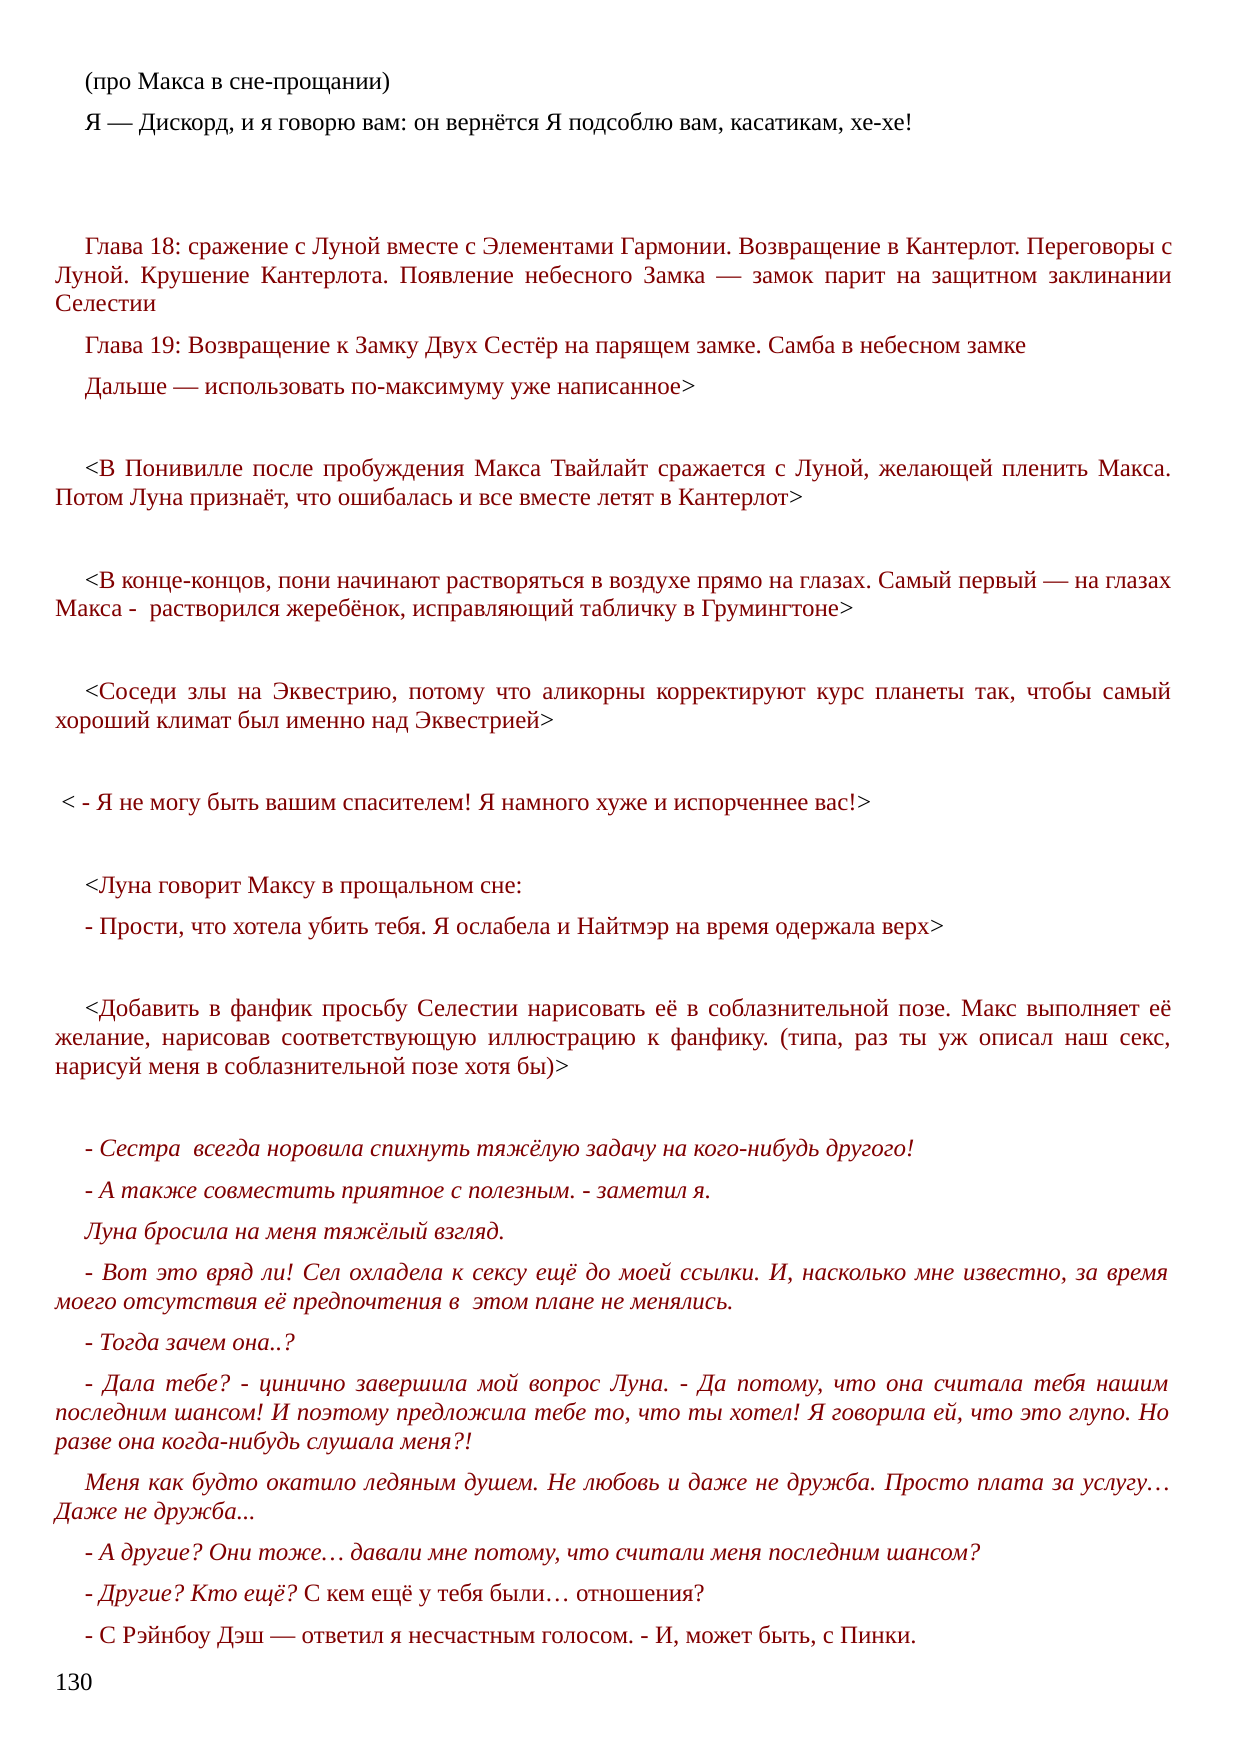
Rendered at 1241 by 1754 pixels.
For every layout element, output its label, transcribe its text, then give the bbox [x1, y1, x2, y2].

text <В конце-концов, пони начинают растворяться в воздухе прямо на глазах. Самый первый — на глазах Макса - растворился жеребёнок, исправляющий табличку в Грумингтоне> [55, 565, 1173, 622]
text < - Я не могу быть вашим спасителем! Я намного хуже и испорченнее вас!> [55, 787, 1173, 816]
text Глава 19: Возвращение к Замку Двух Сестёр на парящем замке. Самба в небесном замке [55, 330, 1173, 358]
text - Тогда зачем она..? [55, 1327, 1173, 1356]
text - Вот это вряд ли! Сел охладела к сексу ещё до моей ссылки. И, насколько мне известно, за время моего отсутствия её предпочтения в этом плане не менялись. [55, 1257, 1173, 1315]
text Меня как будто окатило ледяным душем. Не любовь и даже не дружба. Просто плата за услугу… Даже не дружба... [55, 1467, 1173, 1525]
text <Соседи злы на Эквестрию, потому что аликорны корректируют курс планеты так, чтобы самый хороший климат был именно над Эквестрией> [55, 676, 1173, 733]
text <В Понивилле после пробуждения Макса Твайлайт сражается с Луной, желающей пленить Макса. Потом Луна признаёт, что ошибалась и все вместе летят в Кантерлот> [55, 453, 1173, 511]
text - А другие? Они тоже… давали мне потому, что считали меня последним шансом? [55, 1537, 1173, 1566]
text Луна бросила на меня тяжёлый взгляд. [55, 1216, 1173, 1245]
text Глава 18: сражение с Луной вместе с Элементами Гармонии. Возвращение в Кантерлот. Переговоры с Луной. Крушение Кантерлота. Появление небесного Замка — замок парит на защитном заклинании Селестии [55, 231, 1173, 317]
text Дальше — использовать по-максимуму уже написанное> [55, 371, 1173, 400]
text - Другие? Кто ещё? С кем ещё у тебя были… отношения? [55, 1578, 1173, 1607]
text (про Макса в сне-прощании) [55, 66, 1173, 95]
text - Дала тебе? - цинично завершила мой вопрос Луна. - Да потому, что она считала тебя нашим последним шансом! И поэтому предложила тебе то, что ты хотел! Я говорила ей, что это глупо. Но разве она когда-нибудь слушала меня?! [55, 1368, 1173, 1455]
text Я — Дискорд, и я говорю вам: он вернётся Я подсоблю вам, касатикам, хе-хе! [55, 107, 1173, 136]
text - А также совместить приятное с полезным. - заметил я. [55, 1175, 1173, 1203]
text <Луна говорит Максу в прощальном сне: [55, 870, 1173, 898]
text - Сестра всегда норовила спихнуть тяжёлую задачу на кого-нибудь другого! [55, 1133, 1173, 1162]
text - С Рэйнбоу Дэш — ответил я несчастным голосом. - И, может быть, с Пинки. [55, 1620, 1173, 1648]
text - Прости, что хотела убить тебя. Я ослабела и Найтмэр на время одержала верх> [55, 911, 1173, 940]
text <Добавить в фанфик просьбу Селестии нарисовать её в соблазнительной позе. Макс выполняет её желание, нарисовав соответствующую иллюстрацию к фанфику. (типа, раз ты уж описал наш секс, нарисуй меня в соблазнительной позе хотя бы)> [55, 993, 1173, 1080]
